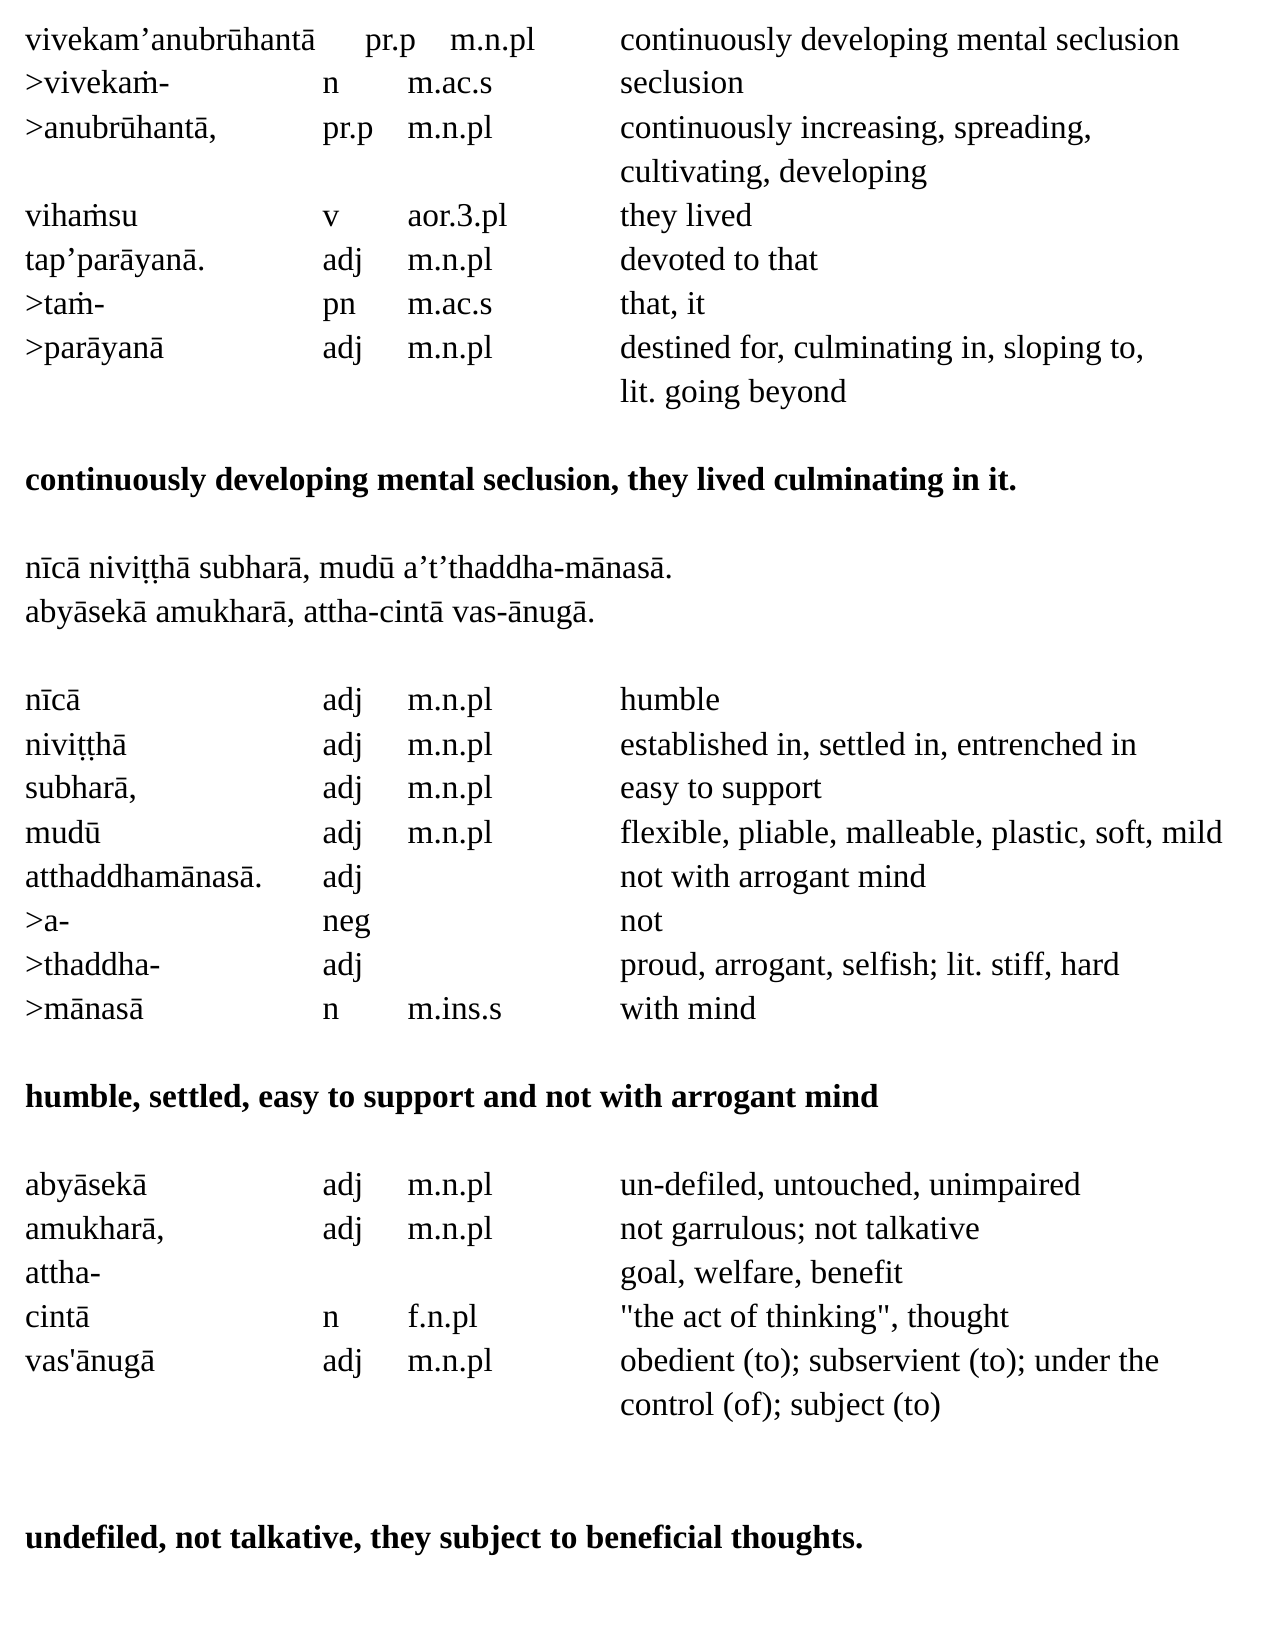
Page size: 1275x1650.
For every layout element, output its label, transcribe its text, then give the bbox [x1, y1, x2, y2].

text >parāyanā adj m.n.pl destined for, culminating in, sloping to, lit. going beyond [25, 327, 1253, 409]
text atthaddhamānasā. adj not with arrogant mind [25, 856, 1253, 894]
text >mānasā n m.ins.s with mind [25, 988, 1253, 1026]
text vihaṁsu v aor.3.pl they lived [25, 195, 1253, 233]
text subharā, adj m.n.pl easy to support [25, 768, 1253, 806]
text humble, settled, easy to support and not with arrogant mind [25, 1076, 1253, 1114]
text >taṁ- pn m.ac.s that, it [25, 283, 1253, 321]
text >vivekaṁ- n m.ac.s seclusion [25, 63, 1253, 101]
text vas'ānugā adj m.n.pl obedient (to); subservient (to); under the control (of); subject (to) [25, 1341, 1253, 1423]
text nīcā niviṭṭhā subharā, mudū a’t’thaddha-mānasā. [25, 547, 1253, 586]
text continuously developing mental seclusion, they lived culminating in it. [25, 459, 1253, 498]
text amukharā, adj m.n.pl not garrulous; not talkative [25, 1208, 1253, 1247]
text cintā n f.n.pl "the act of thinking", thought [25, 1297, 1253, 1335]
text mudū adj m.n.pl flexible, pliable, malleable, plastic, soft, mild [25, 812, 1253, 850]
text niviṭṭhā adj m.n.pl established in, settled in, entrenched in [25, 724, 1253, 762]
text abyāsekā adj m.n.pl un-defiled, untouched, unimpaired [25, 1164, 1253, 1203]
text undefiled, not talkative, they subject to beneficial thoughts. [25, 1517, 1253, 1555]
text attha- goal, welfare, benefit [25, 1252, 1253, 1291]
text abyāsekā amukharā, attha-cintā vas-ānugā. [25, 592, 1253, 630]
text >a- neg not >thaddha- adj proud, arrogant, selfish; lit. stiff, hard [25, 900, 1253, 982]
text nīcā adj m.n.pl humble [25, 680, 1253, 718]
text vivekam’anubrūhantā pr.p m.n.pl continuously developing mental seclusion [25, 19, 1253, 57]
text >anubrūhantā, pr.p m.n.pl continuously increasing, spreading, cultivating, developing [25, 107, 1253, 189]
text tap’parāyanā. adj m.n.pl devoted to that [25, 239, 1253, 277]
